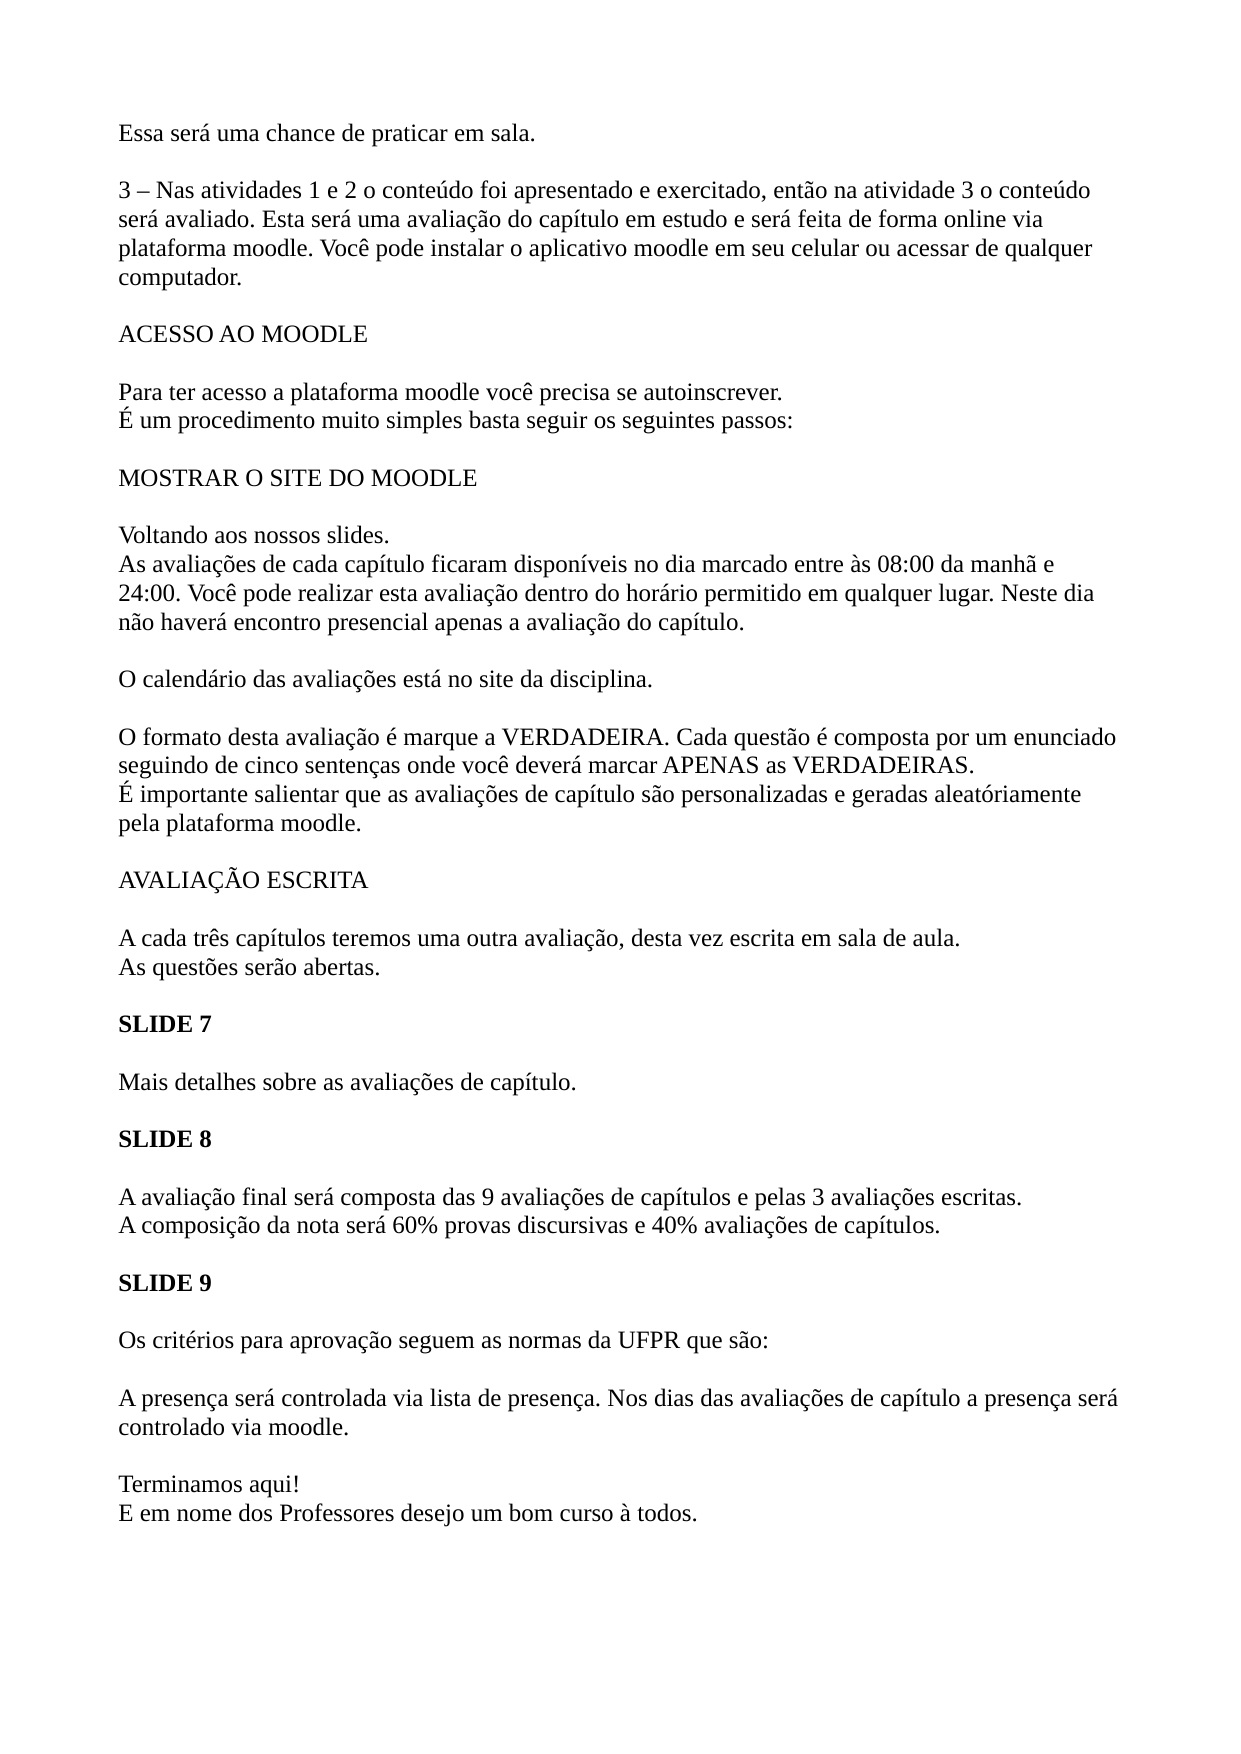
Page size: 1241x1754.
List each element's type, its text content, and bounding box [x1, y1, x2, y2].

text MOSTRAR O SITE DO MOODLE [118, 463, 1122, 492]
text A avaliação final será composta das 9 avaliações de capítulos e pelas 3 avaliações escritas. [118, 1182, 1122, 1211]
text É um procedimento muito simples basta seguir os seguintes passos: [118, 406, 1122, 434]
text Terminamos aqui! [118, 1469, 1122, 1498]
text SLIDE 9 [118, 1268, 1122, 1297]
text É importante salientar que as avaliações de capítulo são personalizadas e geradas aleatóriamente pela plataforma moodle. [118, 779, 1122, 837]
text AVALIAÇÃO ESCRITA [118, 866, 1122, 894]
text E em nome dos Professores desejo um bom curso à todos. [118, 1498, 1122, 1527]
text Os critérios para aprovação seguem as normas da UFPR que são: [118, 1326, 1122, 1354]
text Essa será uma chance de praticar em sala. [118, 118, 1122, 147]
text Para ter acesso a plataforma moodle você precisa se autoinscrever. [118, 377, 1122, 406]
text O calendário das avaliações está no site da disciplina. [118, 664, 1122, 693]
text As questões serão abertas. [118, 952, 1122, 981]
text O formato desta avaliação é marque a VERDADEIRA. Cada questão é composta por um enunciado seguindo de cinco sentenças onde você deverá marcar APENAS as VERDADEIRAS. [118, 722, 1122, 779]
text Mais detalhes sobre as avaliações de capítulo. [118, 1067, 1122, 1096]
text 3 – Nas atividades 1 e 2 o conteúdo foi apresentado e exercitado, então na atividade 3 o conteúdo será avaliado. Esta será uma avaliação do capítulo em estudo e será feita de forma online via plataforma moodle. Você pode instalar o aplicativo moodle em seu celular ou acessar de qualquer computador. [118, 176, 1122, 291]
text A composição da nota será 60% provas discursivas e 40% avaliações de capítulos. [118, 1211, 1122, 1239]
text SLIDE 8 [118, 1124, 1122, 1153]
text Voltando aos nossos slides. [118, 521, 1122, 549]
text A cada três capítulos teremos uma outra avaliação, desta vez escrita em sala de aula. [118, 923, 1122, 952]
text SLIDE 7 [118, 1009, 1122, 1038]
text As avaliações de cada capítulo ficaram disponíveis no dia marcado entre às 08:00 da manhã e 24:00. Você pode realizar esta avaliação dentro do horário permitido em qualquer lugar. Neste dia não haverá encontro presencial apenas a avaliação do capítulo. [118, 549, 1122, 636]
text ACESSO AO MOODLE [118, 319, 1122, 348]
text A presença será controlada via lista de presença. Nos dias das avaliações de capítulo a presença será controlado via moodle. [118, 1383, 1122, 1441]
